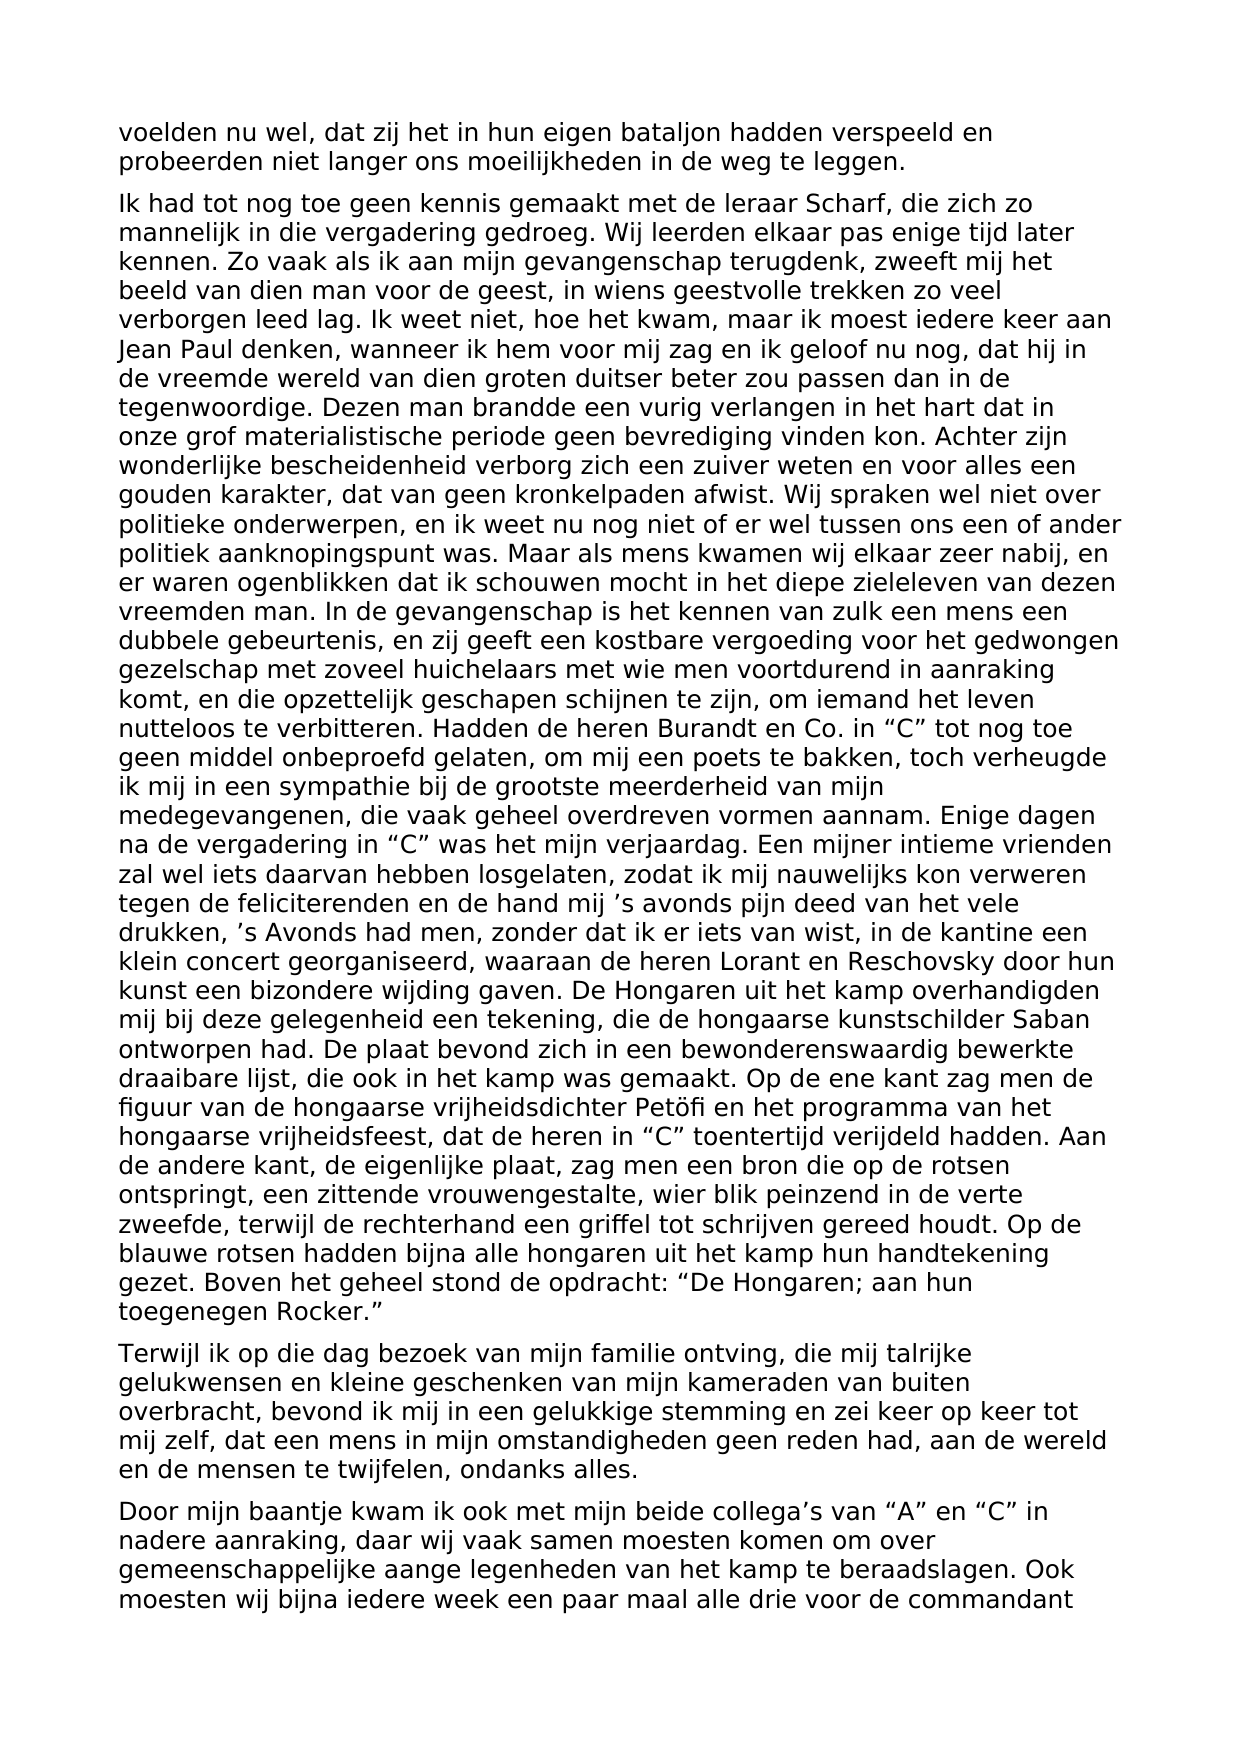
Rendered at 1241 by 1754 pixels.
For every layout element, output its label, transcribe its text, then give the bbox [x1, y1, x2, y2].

text voelden nu wel, dat zij het in hun eigen bataljon hadden verspeeld en probeerden niet langer ons moeilijkheden in de weg te leggen. [118, 118, 1122, 176]
text Door mijn baantje kwam ik ook met mijn beide collega’s van “A” en “C” in nadere aanraking, daar wij vaak samen moesten komen om over gemeenschappelijke aange legenheden van het kamp te beraadslagen. Ook moesten wij bijna iedere week een paar maal alle drie voor de commandant [118, 1497, 1122, 1614]
text Terwijl ik op die dag bezoek van mijn familie ontving, die mij talrijke gelukwensen en kleine geschenken van mijn kameraden van buiten overbracht, bevond ik mij in een gelukkige stemming en zei keer op keer tot mij zelf, dat een mens in mijn omstandigheden geen reden had, aan de wereld en de mensen te twijfelen, ondanks alles. [118, 1339, 1122, 1485]
text Ik had tot nog toe geen kennis gemaakt met de leraar Scharf, die zich zo mannelijk in die vergadering gedroeg. Wij leerden elkaar pas enige tijd later kennen. Zo vaak als ik aan mijn gevangenschap terugdenk, zweeft mij het beeld van dien man voor de geest, in wiens geestvolle trekken zo veel verborgen leed lag. Ik weet niet, hoe het kwam, maar ik moest iedere keer aan Jean Paul denken, wanneer ik hem voor mij zag en ik geloof nu nog, dat hij in de vreemde wereld van dien groten duitser beter zou passen dan in de tegenwoordige. Dezen man brandde een vurig verlangen in het hart dat in onze grof materialistische periode geen bevrediging vinden kon. Achter zijn wonderlijke bescheidenheid verborg zich een zuiver weten en voor alles een gouden karakter, dat van geen kronkelpaden afwist. Wij spraken wel niet over politieke onderwerpen, en ik weet nu nog niet of er wel tussen ons een of ander politiek aanknopingspunt was. Maar als mens kwamen wij elkaar zeer nabij, en er waren ogenblikken dat ik schouwen mocht in het diepe zieleleven van dezen vreemden man. In de gevangenschap is het kennen van zulk een mens een dubbele gebeurtenis, en zij geeft een kostbare vergoeding voor het gedwongen gezelschap met zoveel huichelaars met wie men voortdurend in aanraking komt, en die opzettelijk geschapen schijnen te zijn, om iemand het leven nutteloos te verbitteren. Hadden de heren Burandt en Co. in “C” tot nog toe geen middel onbeproefd gelaten, om mij een poets te bakken, toch verheugde ik mij in een sympathie bij de grootste meerderheid van mijn medegevangenen, die vaak geheel overdreven vormen aannam. Enige dagen na de vergadering in “C” was het mijn verjaardag. Een mijner intieme vrienden zal wel iets daarvan hebben losgelaten, zodat ik mij nauwelijks kon verweren tegen de feliciterenden en de hand mij ’s avonds pijn deed van het vele drukken, ’s Avonds had men, zonder dat ik er iets van wist, in de kantine een klein concert georganiseerd, waaraan de heren Lorant en Reschovsky door hun kunst een bizondere wijding gaven. De Hongaren uit het kamp overhandigden mij bij deze gelegenheid een tekening, die de hongaarse kunstschilder Saban ontworpen had. De plaat bevond zich in een bewonderenswaardig bewerkte draaibare lijst, die ook in het kamp was gemaakt. Op de ene kant zag men de figuur van de hongaarse vrijheidsdichter Petöfi en het programma van het hongaarse vrijheidsfeest, dat de heren in “C” toentertijd verijdeld hadden. Aan de andere kant, de eigenlijke plaat, zag men een bron die op de rotsen ontspringt, een zittende vrouwengestalte, wier blik peinzend in de verte zweefde, terwijl de rechterhand een griffel tot schrijven gereed houdt. Op de blauwe rotsen hadden bijna alle hongaren uit het kamp hun handtekening gezet. Boven het geheel stond de opdracht: “De Hongaren; aan hun toegenegen Rocker.” [118, 189, 1122, 1326]
